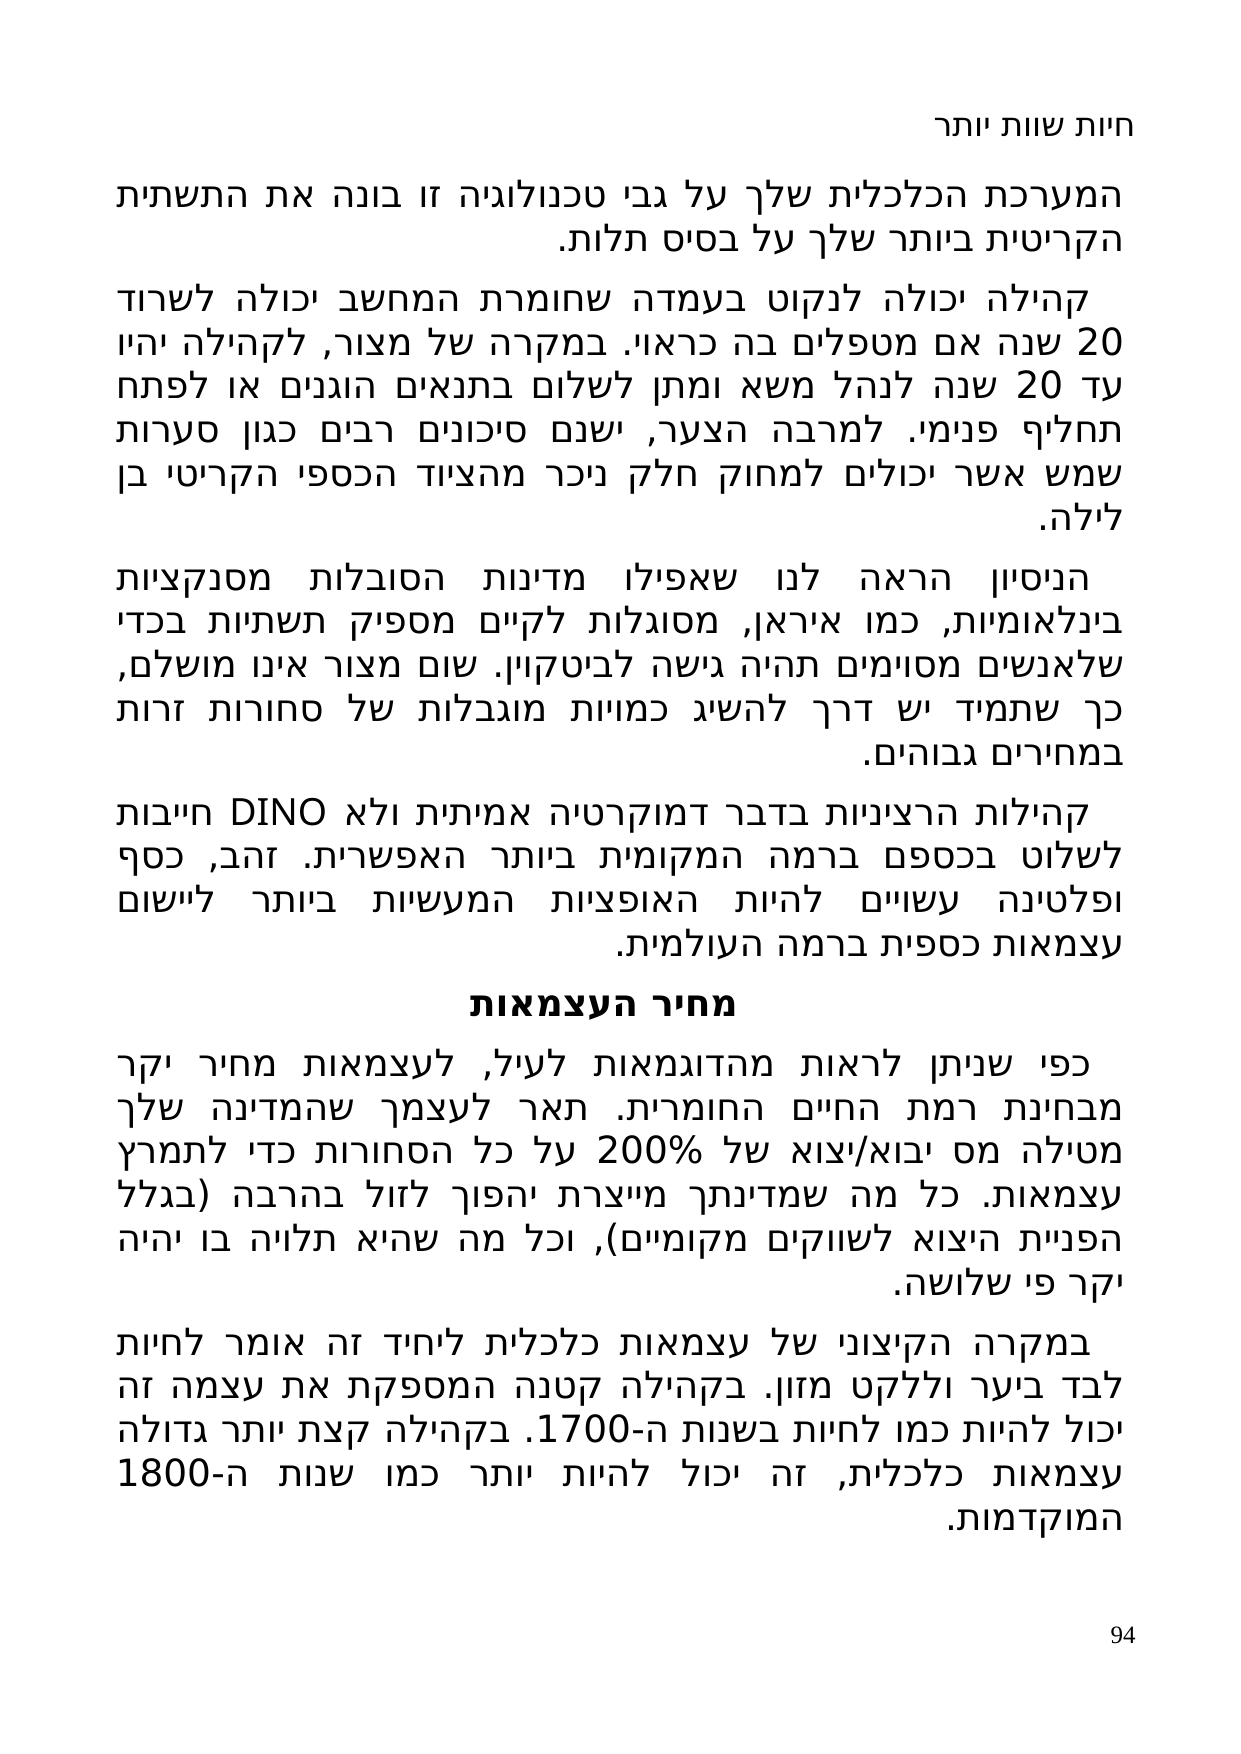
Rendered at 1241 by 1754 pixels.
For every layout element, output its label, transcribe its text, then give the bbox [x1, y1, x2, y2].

text המערכת הכלכלית שלך על גבי טכנולוגיה זו בונה את התשתית הקריטית ביותר שלך על בסיס תלות. [116, 172, 1124, 260]
text קהילה יכולה לנקוט בעמדה שחומרת המחשב יכולה לשרוד 20 שנה אם מטפלים בה כראוי. במקרה של מצור, לקהילה יהיו עד 20 שנה לנהל משא ומתן לשלום בתנאים הוגנים או לפתח תחליף פנימי. למרבה הצער, ישנם סיכונים רבים כגון סערות שמש אשר יכולים למחוק חלק ניכר מהציוד הכספי הקריטי בן לילה. [116, 276, 1124, 539]
subtitle מחיר העצמאות [116, 981, 1124, 1025]
text כפי שניתן לראות מהדוגמאות לעיל, לעצמאות מחיר יקר מבחינת רמת החיים החומרית. תאר לעצמך שהמדינה שלך מטילה מס יבוא/יצוא של 200% על כל הסחורות כדי לתמרץ עצמאות. כל מה שמדינתך מייצרת יהפוך לזול בהרבה (בגלל הפניית היצוא לשווקים מקומיים), וכל מה שהיא תלויה בו יהיה יקר פי שלושה. [116, 1041, 1124, 1304]
text קהילות הרציניות בדבר דמוקרטיה אמיתית ולא DINO חייבות לשלוט בכספם ברמה המקומית ביותר האפשרית. זהב, כסף ופלטינה עשויים להיות האופציות המעשיות ביותר ליישום עצמאות כספית ברמה העולמית. [116, 790, 1124, 965]
text הניסיון הראה לנו שאפילו מדינות הסובלות מסנקציות בינלאומיות, כמו איראן, מסוגלות לקיים מספיק תשתיות בכדי שלאנשים מסוימים תהיה גישה לביטקוין. שום מצור אינו מושלם, כך שתמיד יש דרך להשיג כמויות מוגבלות של סחורות זרות במחירים גבוהים. [116, 555, 1124, 774]
text במקרה הקיצוני של עצמאות כלכלית ליחיד זה אומר לחיות לבד ביער וללקט מזון. בקהילה קטנה המספקת את עצמה זה יכול להיות כמו לחיות בשנות ה-1700. בקהילה קצת יותר גדולה עצמאות כלכלית, זה יכול להיות יותר כמו שנות ה-1800 המוקדמות. [116, 1320, 1124, 1539]
